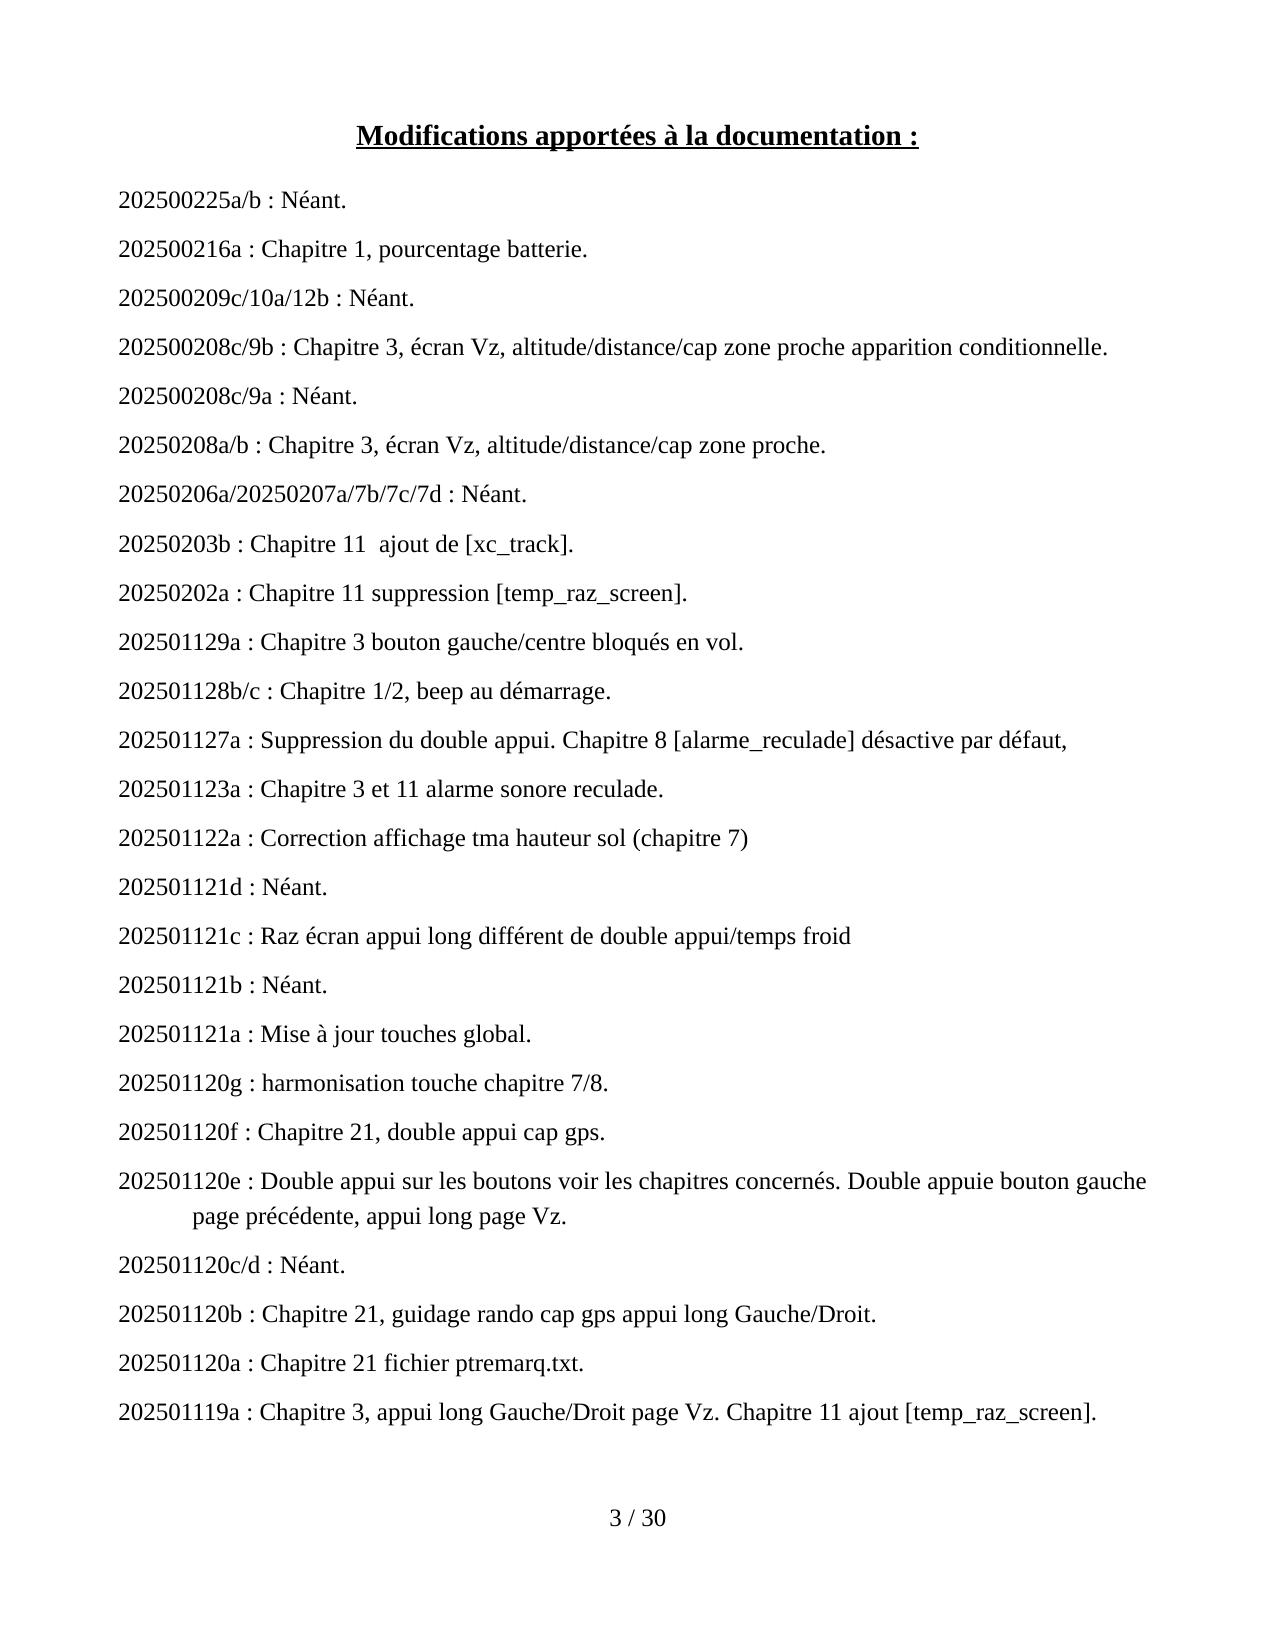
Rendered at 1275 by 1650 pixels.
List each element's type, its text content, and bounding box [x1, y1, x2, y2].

text 202500208c/9a : Néant. [118, 381, 1157, 410]
text 202501120c/d : Néant. [118, 1250, 1157, 1279]
text 202500216a : Chapitre 1, pourcentage batterie. [118, 234, 1157, 263]
text 202501121d : Néant. [118, 872, 1157, 901]
text 20250208a/b : Chapitre 3, écran Vz, altitude/distance/cap zone proche. [118, 431, 1157, 459]
text 202500209c/10a/12b : Néant. [118, 283, 1157, 312]
text 202501120a : Chapitre 21 fichier ptremarq.txt. [118, 1348, 1157, 1377]
text 20250203b : Chapitre 11 ajout de [xc_track]. [118, 529, 1157, 557]
text 202501128b/c : Chapitre 1/2, beep au démarrage. [118, 676, 1157, 704]
text 202501119a : Chapitre 3, appui long Gauche/Droit page Vz. Chapitre 11 ajout [temp_raz_screen]. [118, 1397, 1157, 1426]
text 202501120f : Chapitre 21, double appui cap gps. [118, 1117, 1157, 1146]
text 202501121b : Néant. [118, 970, 1157, 999]
text 20250202a : Chapitre 11 suppression [temp_raz_screen]. [118, 578, 1157, 606]
text 202500208c/9b : Chapitre 3, écran Vz, altitude/distance/cap zone proche apparition conditionnelle. [118, 332, 1157, 361]
text Modifications apportées à la documentation : [118, 118, 1157, 152]
text 20250206a/20250207a/7b/7c/7d : Néant. [118, 479, 1157, 508]
text 202501121a : Mise à jour touches global. [118, 1019, 1157, 1048]
text 202501123a : Chapitre 3 et 11 alarme sonore reculade. [118, 774, 1157, 803]
text 202500225a/b : Néant. [118, 185, 1157, 214]
text 202501120e : Double appui sur les boutons voir les chapitres concernés. Double appuie bouton gauche page précédente, appui long page Vz. [118, 1166, 1157, 1230]
text 202501120b : Chapitre 21, guidage rando cap gps appui long Gauche/Droit. [118, 1299, 1157, 1328]
text 202501121c : Raz écran appui long différent de double appui/temps froid [118, 921, 1157, 950]
text 202501127a : Suppression du double appui. Chapitre 8 [alarme_reculade] désactive par défaut, [118, 725, 1157, 754]
text 202501122a : Correction affichage tma hauteur sol (chapitre 7) [118, 823, 1157, 852]
text 202501120g : harmonisation touche chapitre 7/8. [118, 1068, 1157, 1097]
text 202501129a : Chapitre 3 bouton gauche/centre bloqués en vol. [118, 627, 1157, 656]
